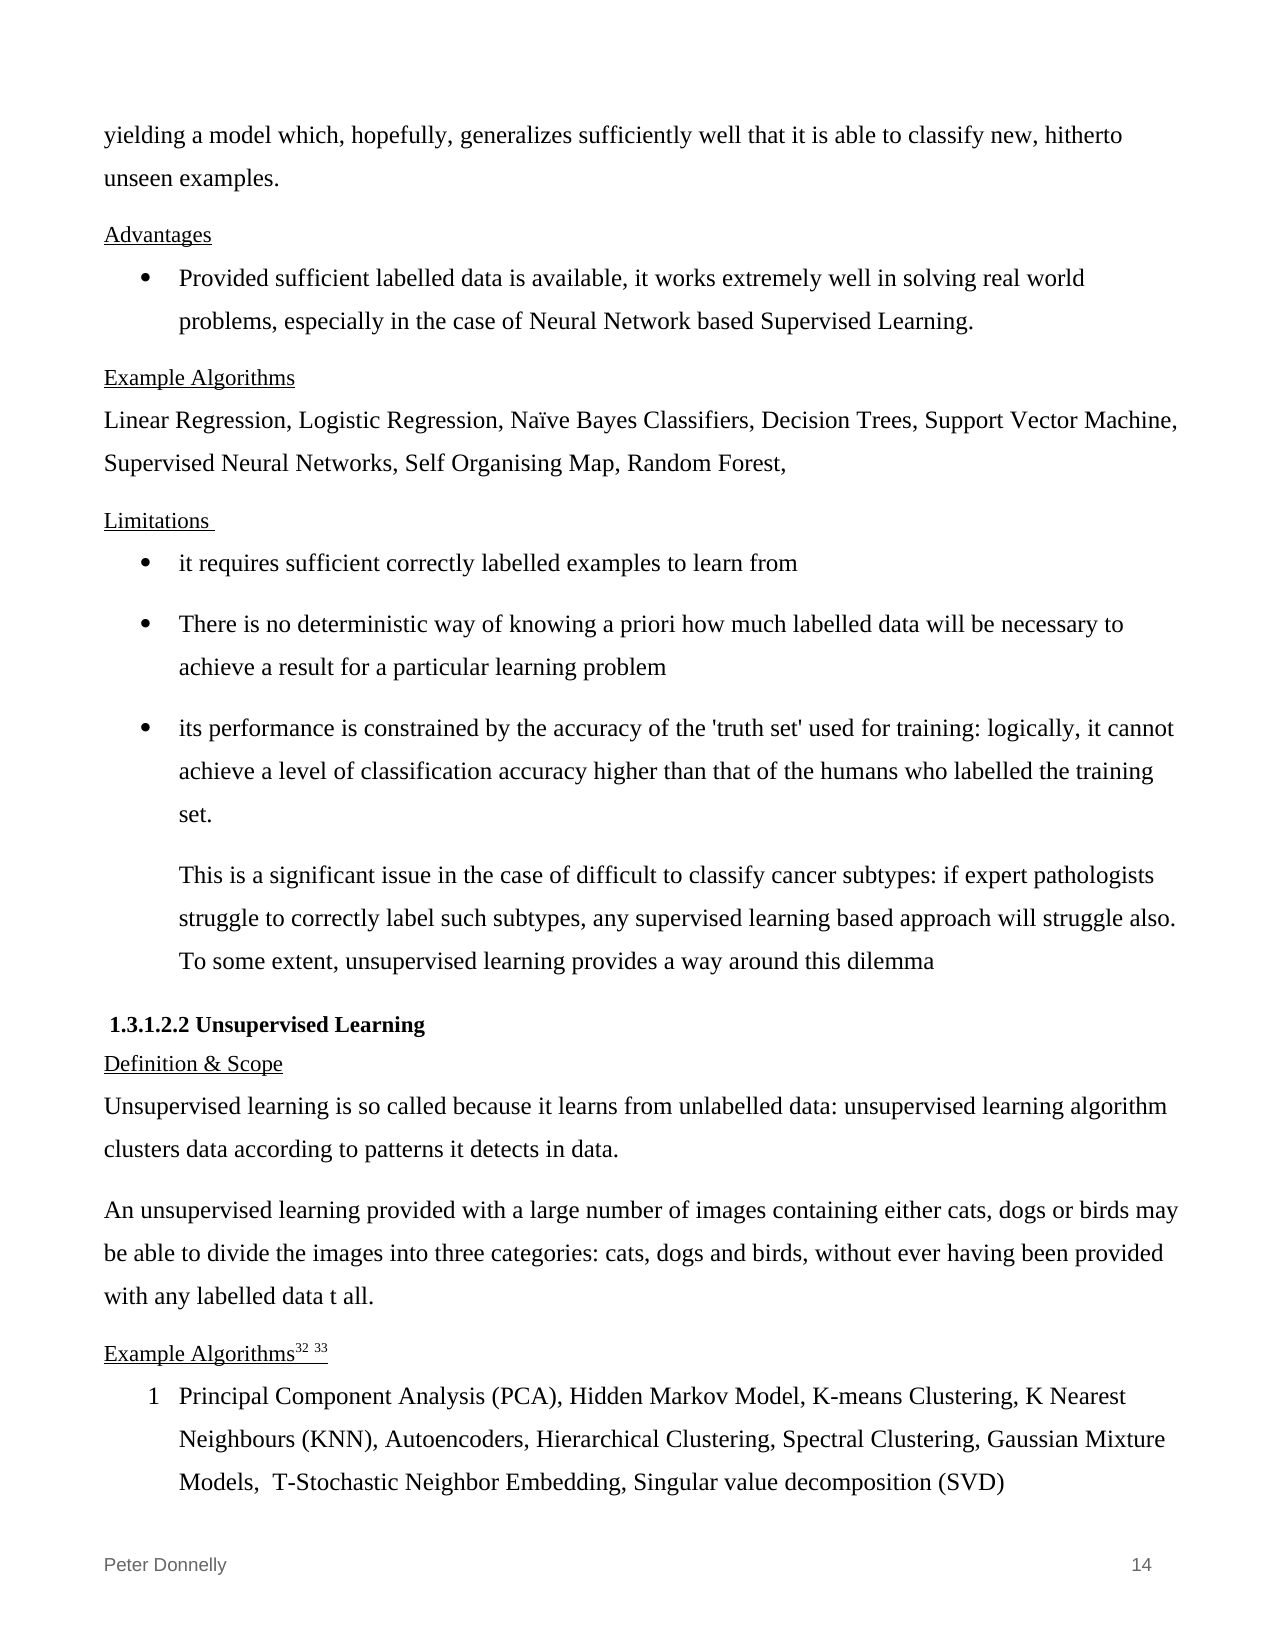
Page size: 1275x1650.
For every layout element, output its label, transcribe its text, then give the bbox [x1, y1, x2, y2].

subtitle Example Algorithms [86, 364, 1181, 390]
list Principal Component Analysis (PCA), Hidden Markov Model, K-means Clustering, K Nearest Neighbours (KNN), Autoencoders, Hierarchical Clustering, Spectral Clustering, Gaussian Mixture Models, T-Stochastic Neighbor Embedding, Singular value decomposition (SVD) [141, 1381, 1181, 1496]
subtitle Limitations [86, 507, 1181, 533]
list There is no deterministic way of knowing a priori how much labelled data will be necessary to achieve a result for a particular learning problem [141, 609, 1181, 681]
subtitle Unsupervised Learning [103, 1011, 1181, 1037]
text This is a significant issue in the case of difficult to classify cancer subtypes: if expert pathologists struggle to correctly label such subtypes, any supervised learning based approach will struggle also. To some extent, unsupervised learning provides a way around this dilemma [178, 860, 1181, 975]
subtitle Example Algorithms [86, 1339, 1181, 1366]
list Provided sufficient labelled data is available, it works extremely well in solving real world problems, especially in the case of Neural Network based Supervised Learning. [141, 263, 1181, 334]
list its performance is constrained by the accuracy of the 'truth set' used for training: logically, it cannot achieve a level of classification accuracy higher than that of the humans who labelled the training set. [141, 713, 1181, 828]
text Linear Regression, Logistic Regression, Naïve Bayes Classifiers, Decision Trees, Support Vector Machine, Supervised Neural Networks, Self Organising Map, Random Forest, [103, 405, 1181, 477]
text Unsupervised learning is so called because it learns from unlabelled data: unsupervised learning algorithm clusters data according to patterns it detects in data. [103, 1091, 1181, 1163]
text An unsupervised learning provided with a large number of images containing either cats, dogs or birds may be able to divide the images into three categories: cats, dogs and birds, without ever having been provided with any labelled data t all. [103, 1195, 1181, 1310]
subtitle Definition & Scope [86, 1050, 1181, 1076]
list it requires sufficient correctly labelled examples to learn from [141, 548, 1181, 577]
text yielding a model which, hopefully, generalizes sufficiently well that it is able to classify new, hitherto unseen examples. [103, 120, 1181, 192]
subtitle Advantages [86, 221, 1181, 247]
